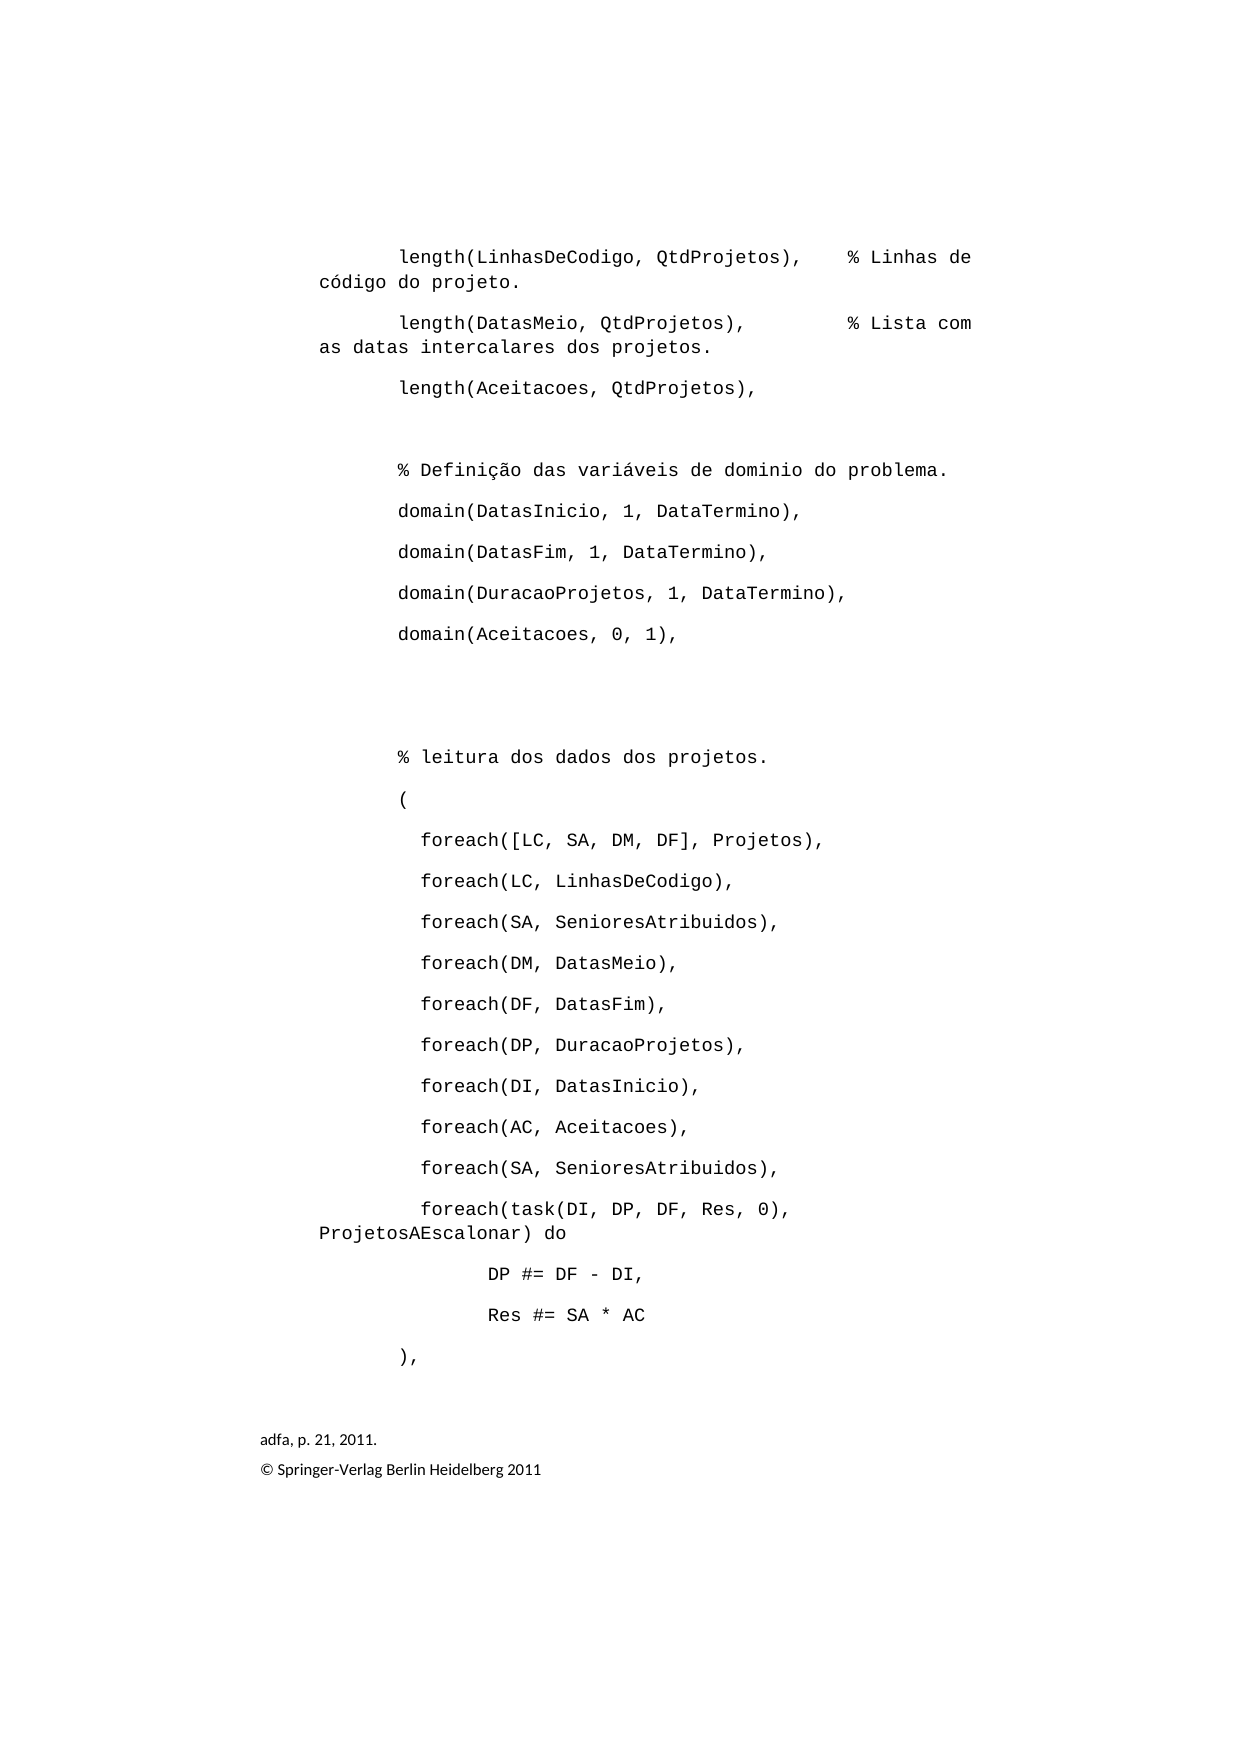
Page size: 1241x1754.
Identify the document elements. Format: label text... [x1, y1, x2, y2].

text ), [319, 1347, 980, 1368]
text length(Aceitacoes, QtdProjetos), [319, 379, 980, 400]
text % leitura dos dados dos projetos. [319, 748, 980, 769]
text DP #= DF - DI, [319, 1265, 980, 1286]
text length(DatasMeio, QtdProjetos), % Lista com as datas intercalares dos projetos. [319, 313, 980, 359]
text foreach(DF, DatasFim), [319, 994, 980, 1016]
text domain(DatasFim, 1, DataTermino), [319, 543, 980, 564]
text foreach(SA, SenioresAtribuidos), [319, 1159, 980, 1180]
text length(LinhasDeCodigo, QtdProjetos), % Linhas de código do projeto. [319, 248, 980, 294]
text foreach(DI, DatasInicio), [319, 1077, 980, 1098]
text foreach(LC, LinhasDeCodigo), [319, 871, 980, 893]
text foreach([LC, SA, DM, DF], Projetos), [319, 830, 980, 852]
text ( [319, 789, 980, 811]
text foreach(DM, DatasMeio), [319, 953, 980, 975]
text Res #= SA * AC [319, 1306, 980, 1327]
text domain(Aceitacoes, 0, 1), [319, 625, 980, 646]
text foreach(DP, DuracaoProjetos), [319, 1036, 980, 1057]
text foreach(AC, Aceitacoes), [319, 1118, 980, 1139]
text % Definição das variáveis de dominio do problema. [319, 461, 980, 482]
text domain(DatasInicio, 1, DataTermino), [319, 502, 980, 523]
text foreach(task(DI, DP, DF, Res, 0), ProjetosAEscalonar) do [319, 1200, 980, 1245]
text foreach(SA, SenioresAtribuidos), [319, 912, 980, 934]
text domain(DuracaoProjetos, 1, DataTermino), [319, 584, 980, 605]
